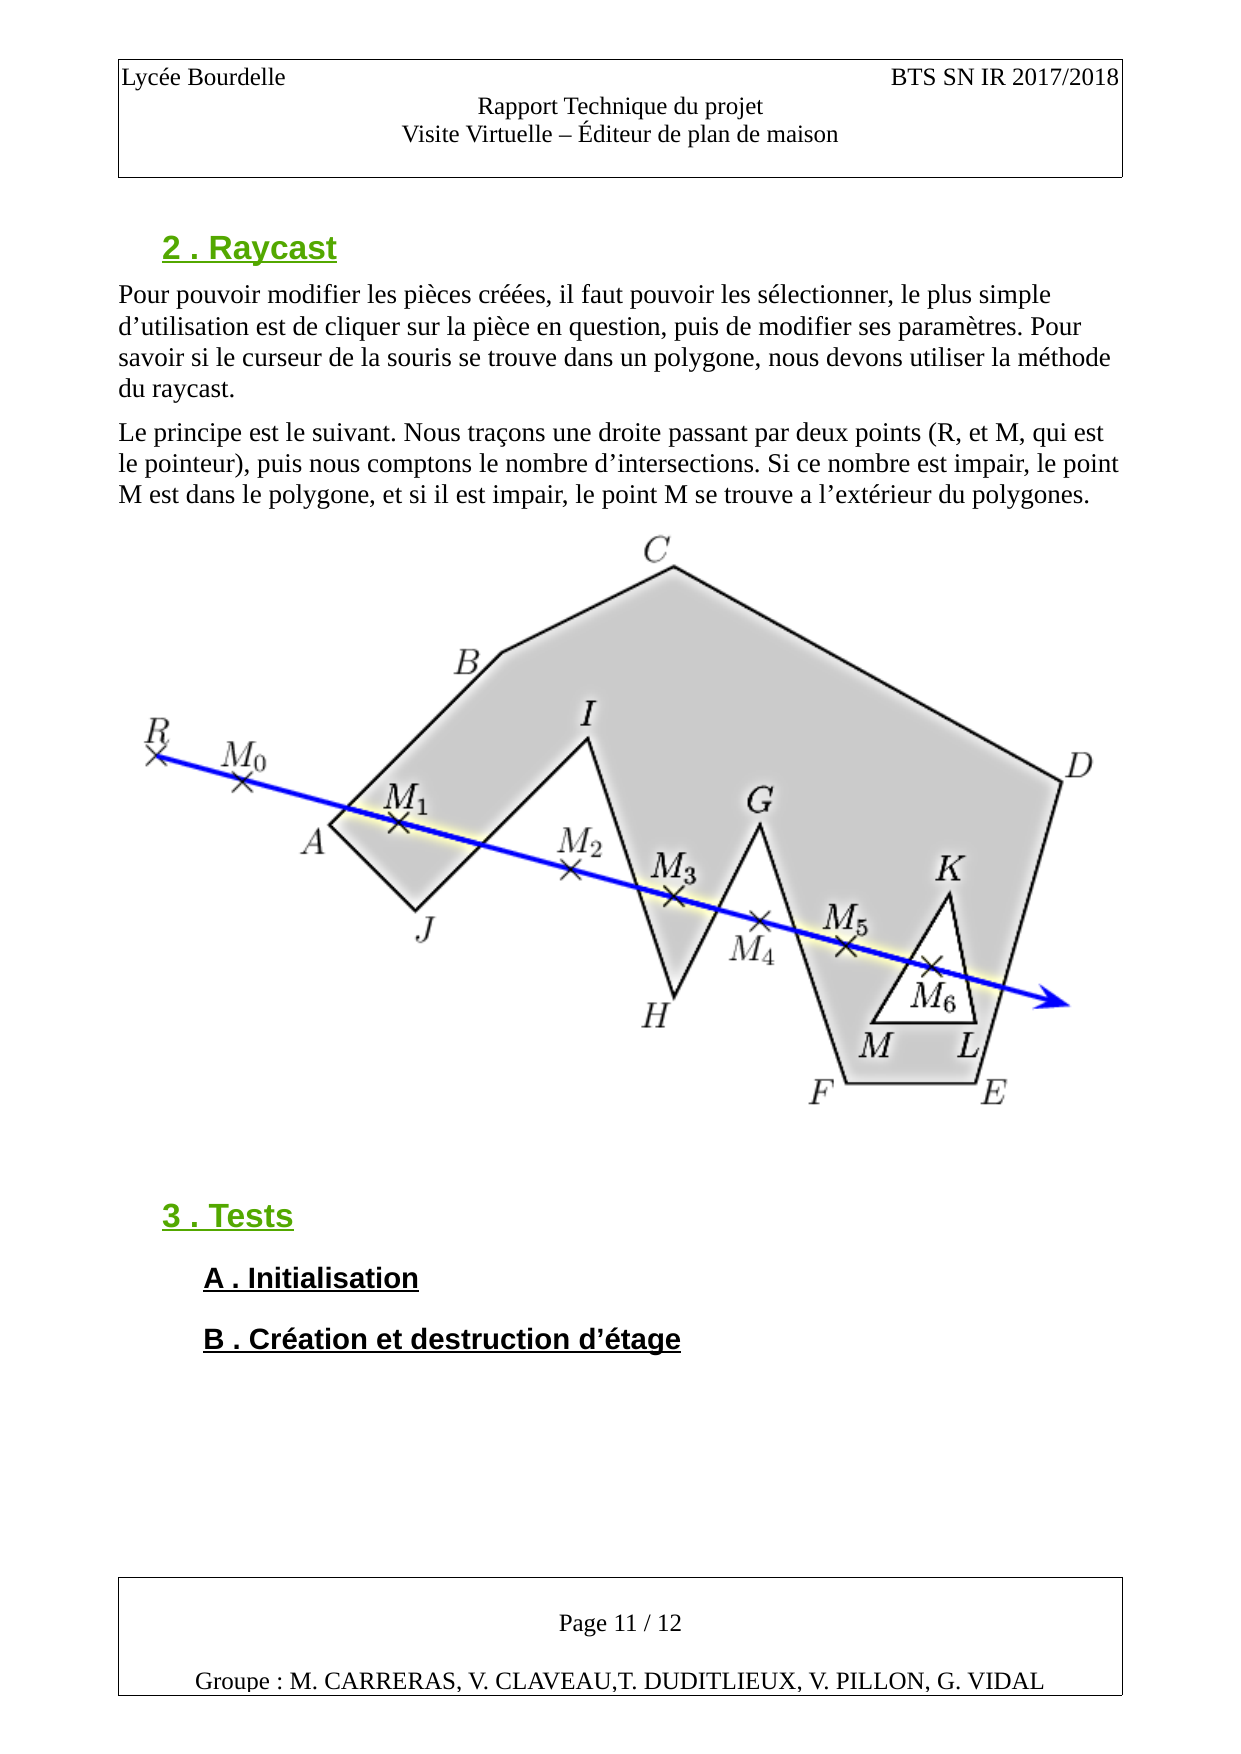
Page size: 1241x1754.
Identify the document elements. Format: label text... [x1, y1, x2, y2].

text Pour pouvoir modifier les pièces créées, il faut pouvoir les sélectionner, le plus simple d’utilisation est de cliquer sur la pièce en question, puis de modifier ses paramètres. Pour savoir si le curseur de la souris se trouve dans un polygone, nous devons utiliser la méthode du raycast. [118, 279, 1122, 403]
subtitle A . Initialisation [203, 1261, 1122, 1295]
subtitle B . Création et destruction d’étage [203, 1322, 1122, 1356]
picture [124, 521, 1117, 1131]
subtitle 2 . Raycast [162, 227, 1122, 266]
text Le principe est le suivant. Nous traçons une droite passant par deux points (R, et M, qui est le pointeur), puis nous comptons le nombre d’intersections. Si ce nombre est impair, le point M est dans le polygone, et si il est impair, le point M se trouve a l’extérieur du polygones. [118, 416, 1122, 509]
subtitle 3 . Tests [162, 1196, 1122, 1234]
